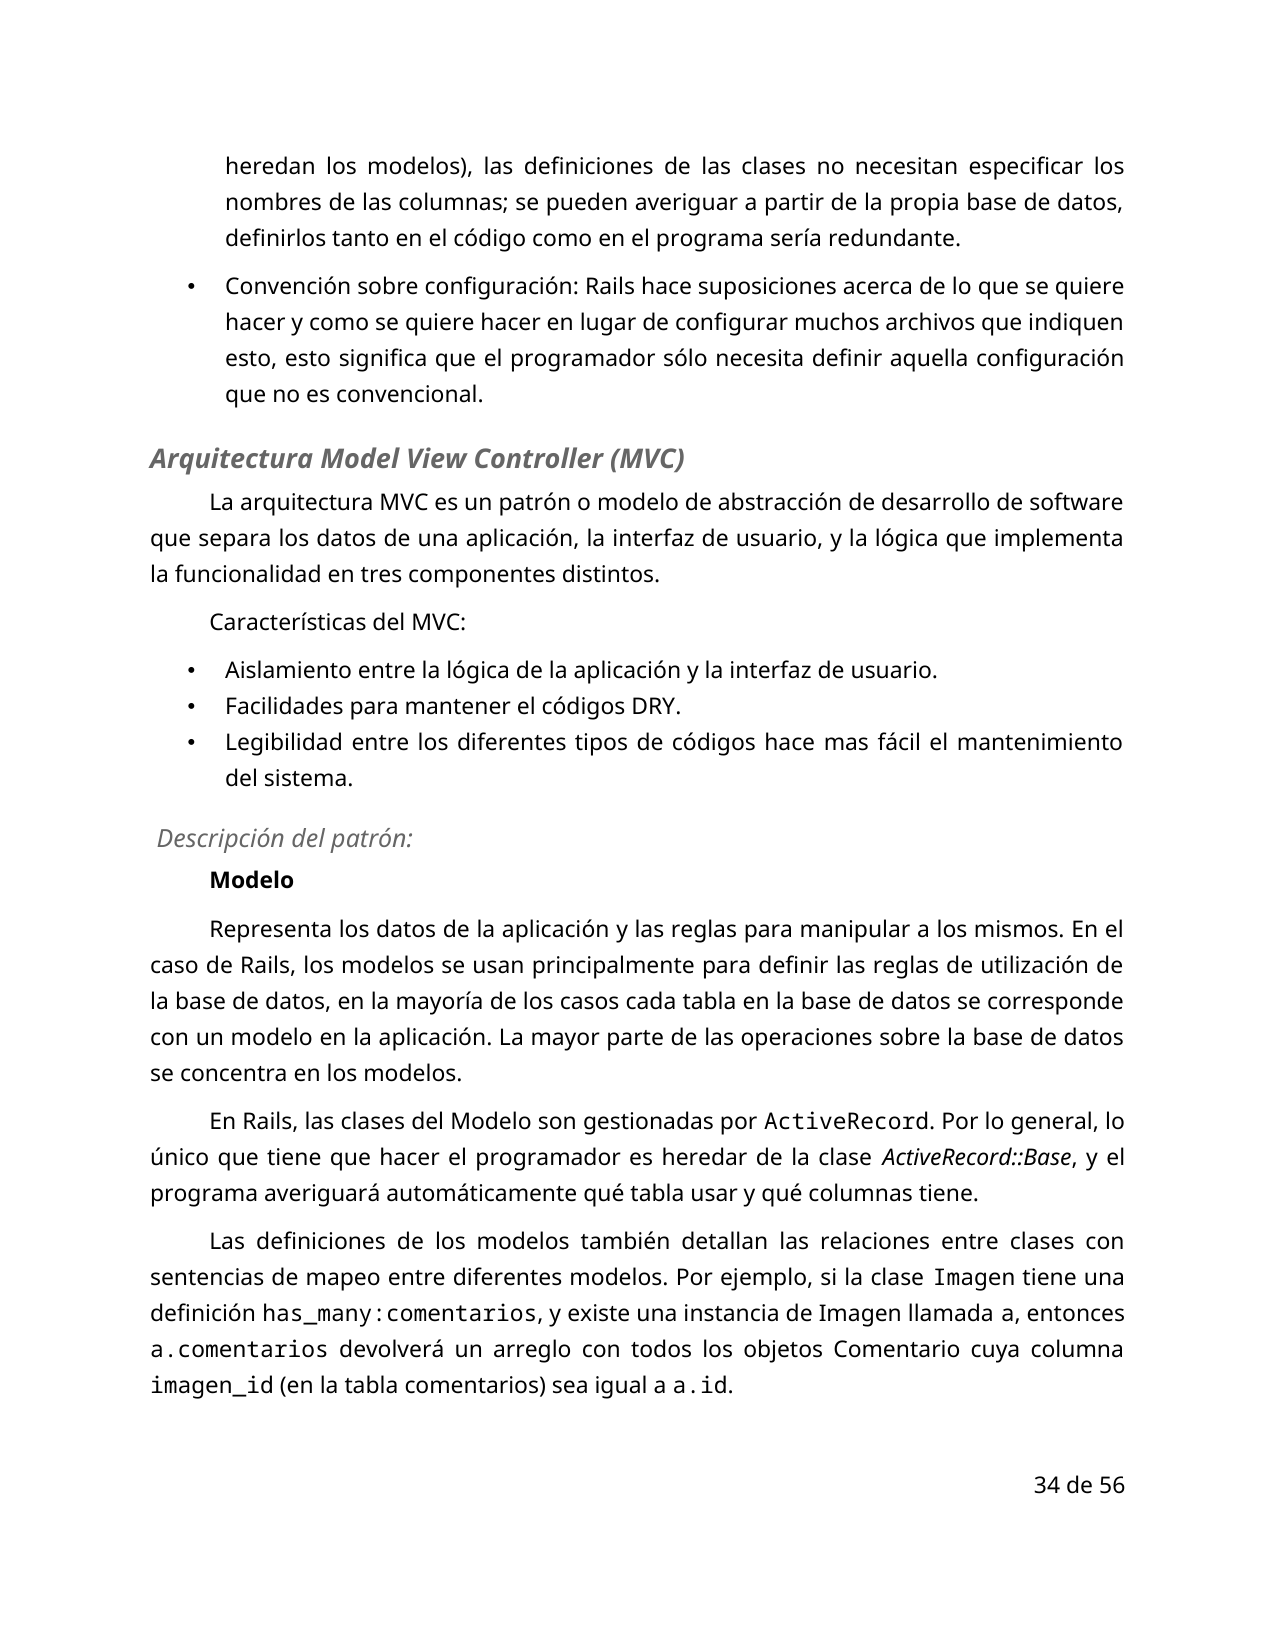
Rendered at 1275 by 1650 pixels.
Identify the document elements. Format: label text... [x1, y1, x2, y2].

text Características del MVC: [150, 606, 1125, 637]
text Las definiciones de los modelos también detallan las relaciones entre clases con sentencias de mapeo entre diferentes modelos. Por ejemplo, si la clase Imagen tiene una definición has_many:comentarios, y existe una instancia de Imagen llamada a, entonces a.comentarios devolverá un arreglo con todos los objetos Comentario cuya columna imagen_id (en la tabla comentarios) sea igual a a.id. [150, 1225, 1125, 1400]
list Legibilidad entre los diferentes tipos de códigos hace mas fácil el mantenimiento del sistema. [187, 726, 1125, 793]
text La arquitectura MVC es un patrón o modelo de abstracción de desarrollo de software que separa los datos de una aplicación, la interfaz de usuario, y la lógica que implementa la funcionalidad en tres componentes distintos. [150, 486, 1125, 589]
subtitle Arquitectura Model View Controller (MVC) [150, 439, 1125, 476]
text En Rails, las clases del Modelo son gestionadas por ActiveRecord. Por lo general, lo único que tiene que hacer el programador es heredar de la clase ActiveRecord::Base, y el programa averiguará automáticamente qué tabla usar y qué columnas tiene. [150, 1105, 1125, 1208]
text Representa los datos de la aplicación y las reglas para manipular a los mismos. En el caso de Rails, los modelos se usan principalmente para definir las reglas de utilización de la base de datos, en la mayoría de los casos cada tabla en la base de datos se corresponde con un modelo en la aplicación. La mayor parte de las operaciones sobre la base de datos se concentra en los modelos. [150, 913, 1125, 1088]
subtitle Descripción del patrón: [150, 821, 1125, 855]
list Facilidades para mantener el códigos DRY. [187, 690, 1125, 722]
list heredan los modelos), las definiciones de las clases no necesitan especificar los nombres de las columnas; se pueden averiguar a partir de la propia base de datos, definirlos tanto en el código como en el programa sería redundante. [187, 150, 1125, 253]
list Aislamiento entre la lógica de la aplicación y la interfaz de usuario. [187, 654, 1125, 686]
list Convención sobre configuración: Rails hace suposiciones acerca de lo que se quiere hacer y como se quiere hacer en lugar de configurar muchos archivos que indiquen esto, esto significa que el programador sólo necesita definir aquella configuración que no es convencional. [187, 270, 1125, 409]
text Modelo [150, 864, 1125, 896]
